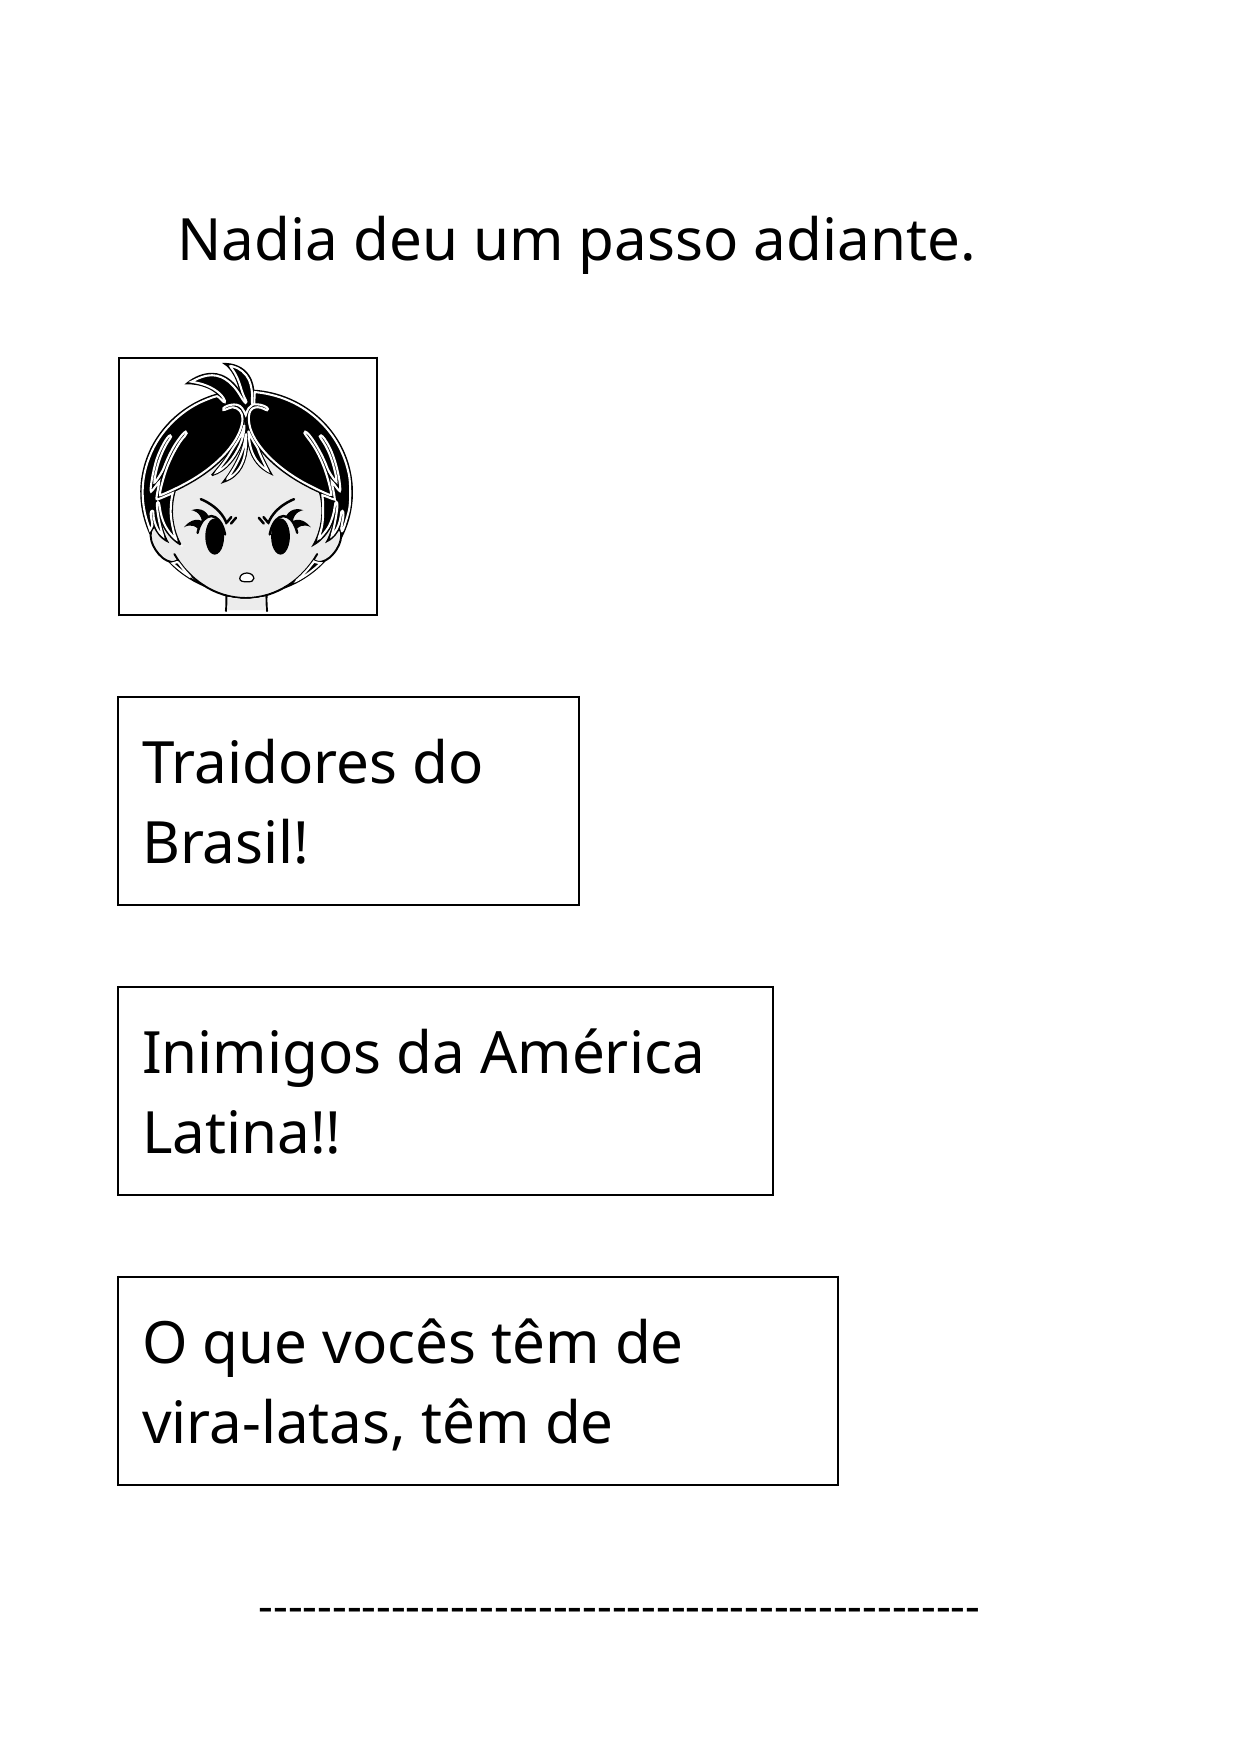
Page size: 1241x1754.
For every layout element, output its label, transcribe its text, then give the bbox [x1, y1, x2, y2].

table_header Traidores do Brasil! [119, 698, 578, 904]
table_header Inimigos da América Latina!! [119, 988, 772, 1194]
table_header O que vocês têm de vira-latas, têm de [119, 1278, 837, 1484]
text Nadia deu um passo adiante. [118, 198, 1122, 277]
